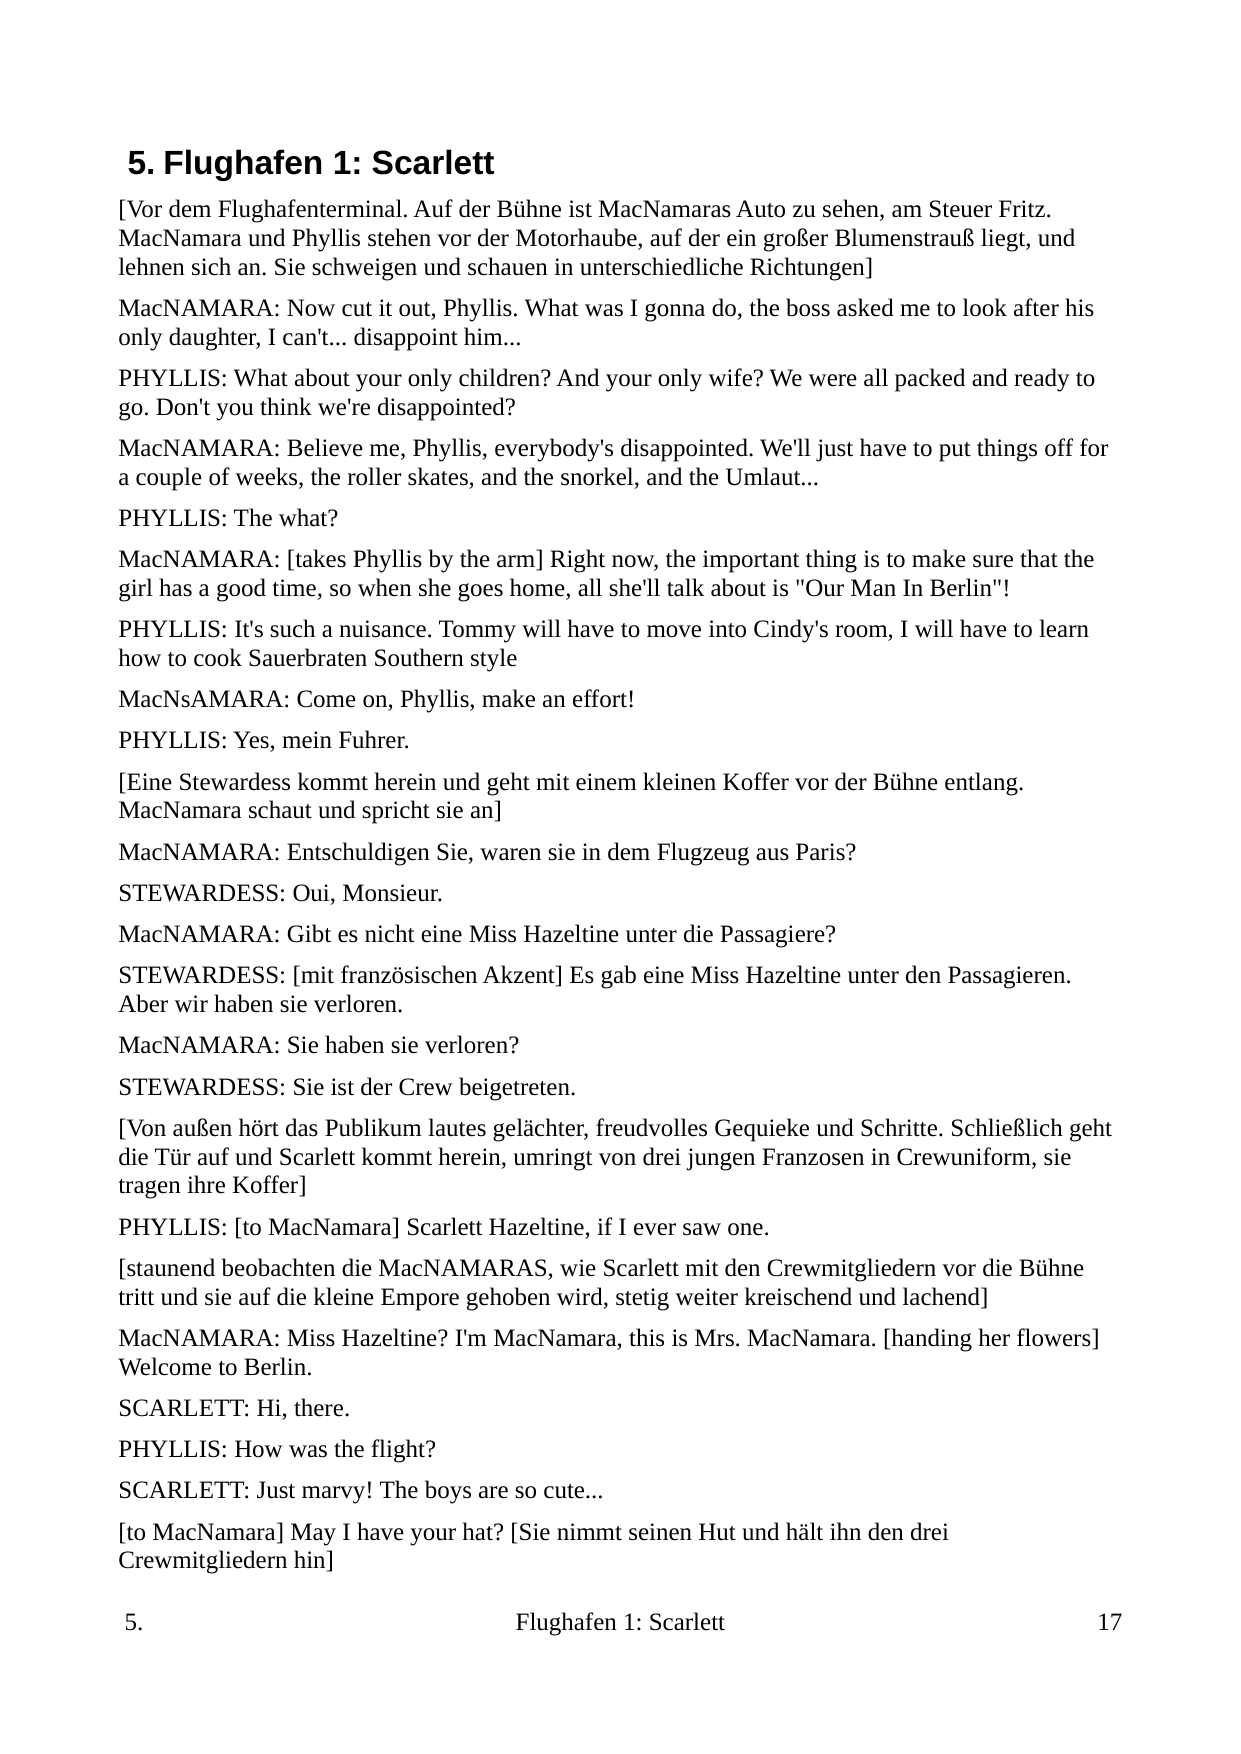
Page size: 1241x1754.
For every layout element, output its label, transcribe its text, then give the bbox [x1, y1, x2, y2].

text MacNsAMARA: Come on, Phyllis, make an effort! [118, 684, 1122, 713]
text MacNAMARA: Now cut it out, Phyllis. What was I gonna do, the boss asked me to look after his only daughter, I can't... disappoint him... [118, 293, 1122, 351]
text SCARLETT: Hi, there. [118, 1393, 1122, 1422]
subtitle Flughafen 1: Scarlett [118, 143, 1122, 182]
text PHYLLIS: [to MacNamara] Scarlett Hazeltine, if I ever saw one. [118, 1212, 1122, 1241]
text [Eine Stewardess kommt herein und geht mit einem kleinen Koffer vor der Bühne entlang. MacNamara schaut und spricht sie an] [118, 767, 1122, 824]
text [Von außen hört das Publikum lautes gelächter, freudvolles Gequieke und Schritte. Schließlich geht die Tür auf und Scarlett kommt herein, umringt von drei jungen Franzosen in Crewuniform, sie tragen ihre Koffer] [118, 1113, 1122, 1199]
text MacNAMARA: [takes Phyllis by the arm] Right now, the important thing is to make sure that the girl has a good time, so when she goes home, all she'll talk about is "Our Man In Berlin"! [118, 544, 1122, 602]
text MacNAMARA: Miss Hazeltine? I'm MacNamara, this is Mrs. MacNamara. [handing her flowers] Welcome to Berlin. [118, 1323, 1122, 1381]
text MacNAMARA: Entschuldigen Sie, waren sie in dem Flugzeug aus Paris? [118, 837, 1122, 866]
text MacNAMARA: Gibt es nicht eine Miss Hazeltine unter die Passagiere? [118, 919, 1122, 948]
text PHYLLIS: The what? [118, 503, 1122, 532]
text SCARLETT: Just marvy! The boys are so cute... [118, 1476, 1122, 1504]
text MacNAMARA: Believe me, Phyllis, everybody's disappointed. We'll just have to put things off for a couple of weeks, the roller skates, and the snorkel, and the Umlaut... [118, 433, 1122, 491]
text [to MacNamara] May I have your hat? [Sie nimmt seinen Hut und hält ihn den drei Crewmitgliedern hin] [118, 1517, 1122, 1574]
text PHYLLIS: It's such a nuisance. Tommy will have to move into Cindy's room, I will have to learn how to cook Sauerbraten Southern style [118, 614, 1122, 672]
text PHYLLIS: What about your only children? And your only wife? We were all packed and ready to go. Don't you think we're disappointed? [118, 363, 1122, 421]
text STEWARDESS: Oui, Monsieur. [118, 878, 1122, 907]
text PHYLLIS: How was the flight? [118, 1434, 1122, 1463]
text [staunend beobachten die MacNAMARAS, wie Scarlett mit den Crewmitgliedern vor die Bühne tritt und sie auf die kleine Empore gehoben wird, stetig weiter kreischend und lachend] [118, 1253, 1122, 1311]
text PHYLLIS: Yes, mein Fuhrer. [118, 726, 1122, 754]
text STEWARDESS: Sie ist der Crew beigetreten. [118, 1072, 1122, 1101]
text MacNAMARA: Sie haben sie verloren? [118, 1031, 1122, 1059]
text STEWARDESS: [mit französischen Akzent] Es gab eine Miss Hazeltine unter den Passagieren. Aber wir haben sie verloren. [118, 961, 1122, 1018]
text [Vor dem Flughafenterminal. Auf der Bühne ist MacNamaras Auto zu sehen, am Steuer Fritz. MacNamara und Phyllis stehen vor der Motorhaube, auf der ein großer Blumenstrauß liegt, und lehnen sich an. Sie schweigen und schauen in unterschiedliche Richtungen] [118, 194, 1122, 281]
